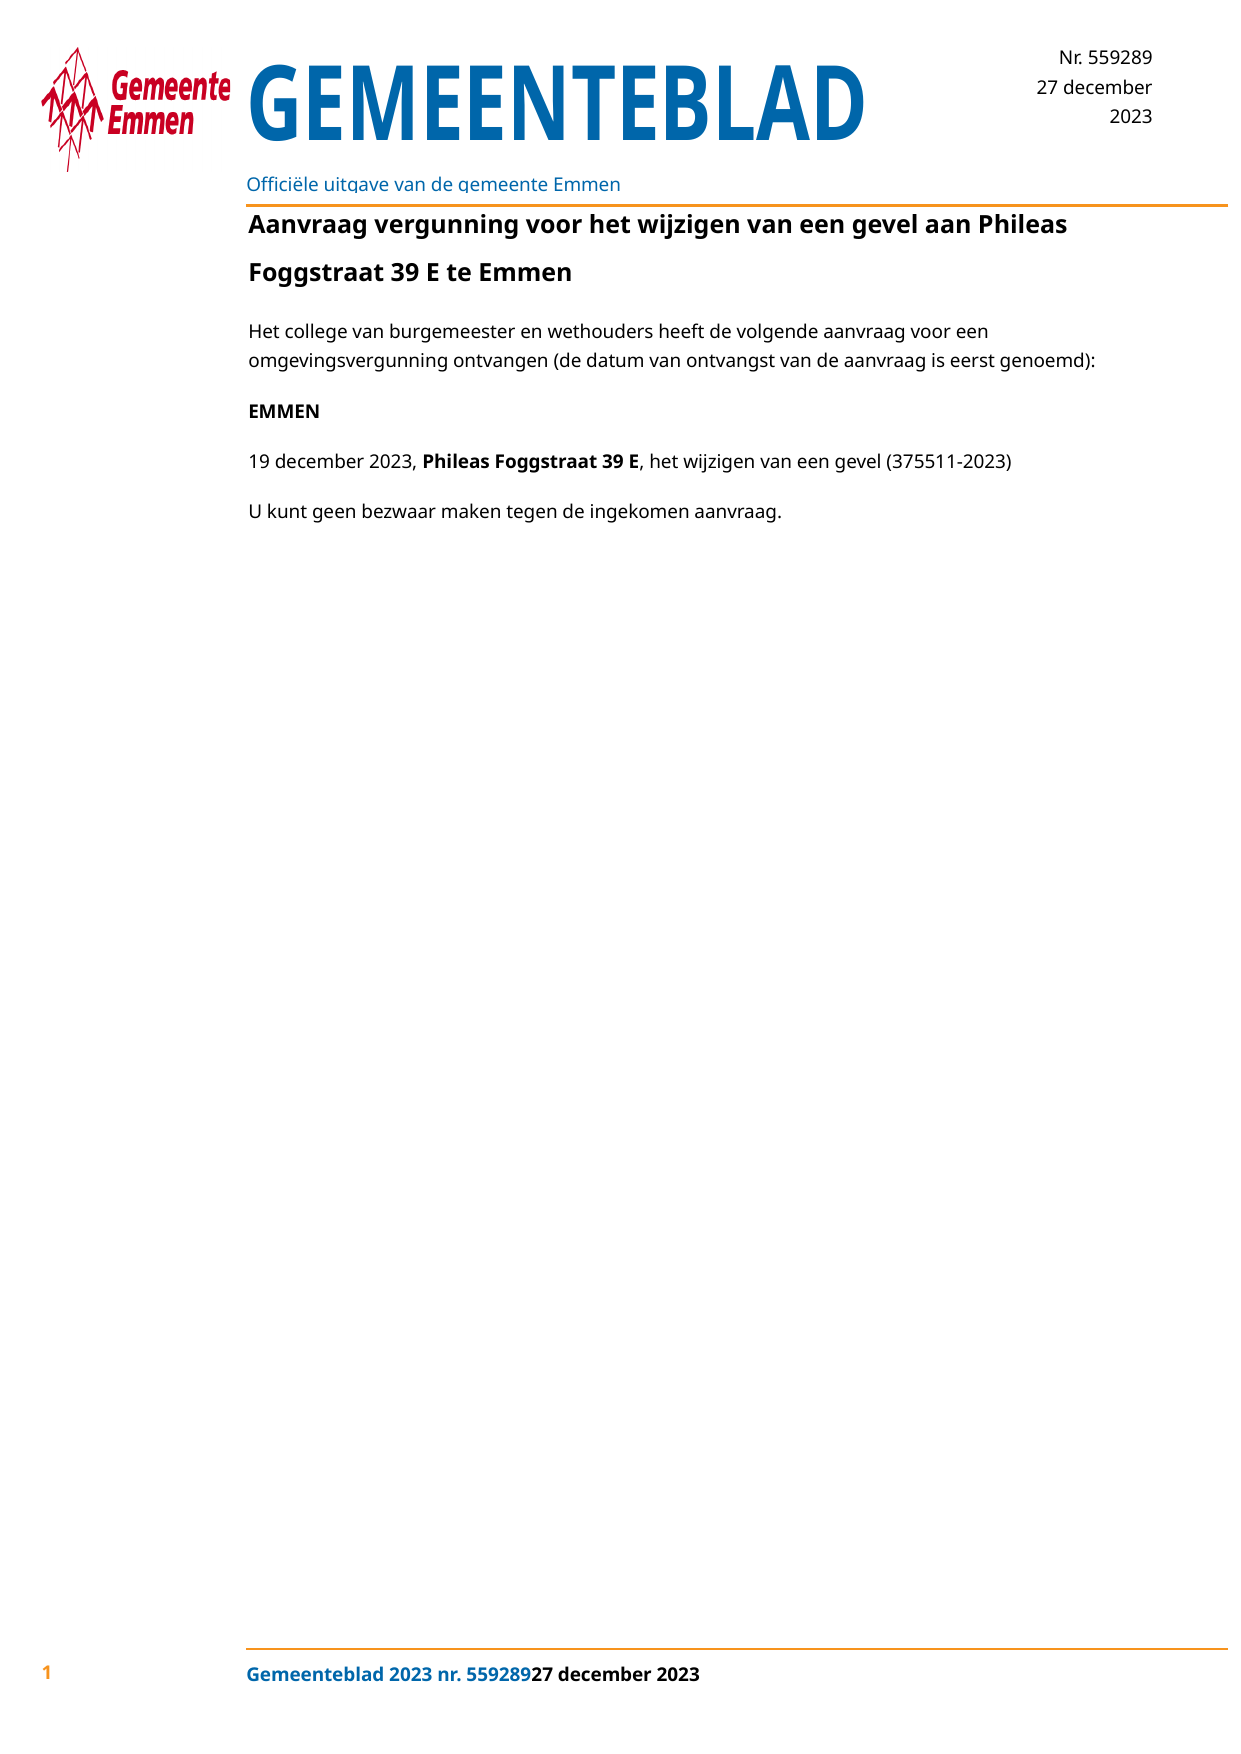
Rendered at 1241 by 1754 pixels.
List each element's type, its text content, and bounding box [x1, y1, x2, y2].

text Het college van burgemeester en wethouders heeft de volgende aanvraag voor een omgevingsvergunning ontvangen (de datum van ontvangst van de aanvraag is eerst genoemd): [248, 318, 1152, 373]
text EMMEN [248, 398, 1152, 424]
text 19 december 2023, Phileas Foggstraat 39 E, het wijzigen van een gevel (375511-2023) [248, 448, 1152, 474]
text Aanvraag vergunning voor het wijzigen van een gevel aan Phileas Foggstraat 39 E te Emmen [248, 207, 1152, 288]
picture [41, 47, 231, 172]
text U kunt geen bezwaar maken tegen de ingekomen aanvraag. [248, 499, 1152, 524]
